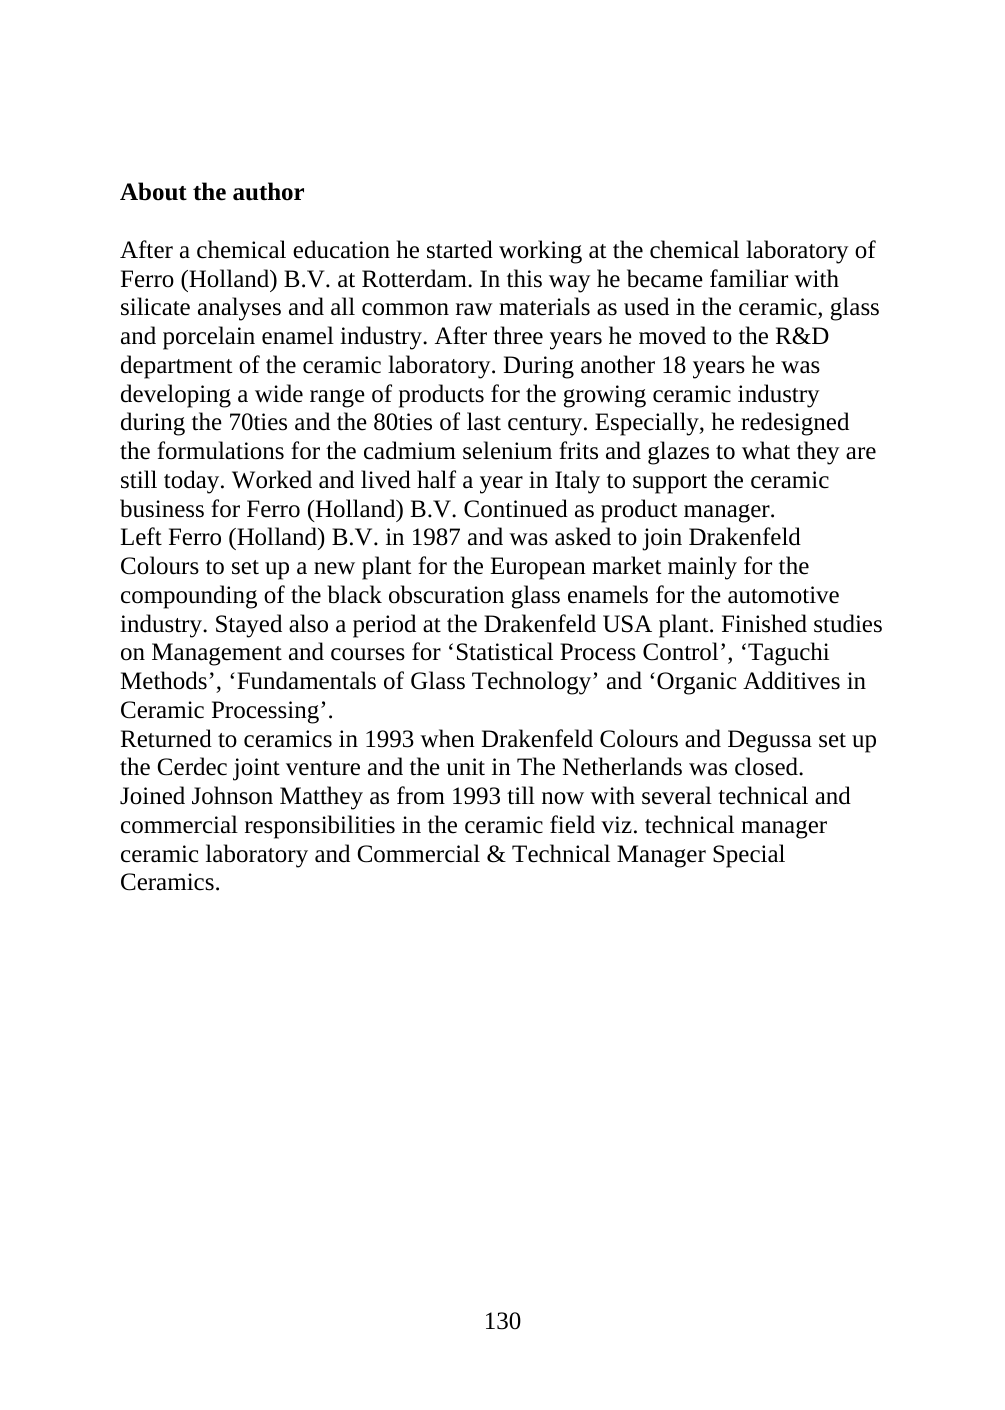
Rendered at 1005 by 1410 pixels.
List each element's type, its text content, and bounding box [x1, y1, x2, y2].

text About the author [120, 177, 885, 206]
text After a chemical education he started working at the chemical laboratory of Ferro (Holland) B.V. at Rotterdam. In this way he became familiar with silicate analyses and all common raw materials as used in the ceramic, glass and porcelain enamel industry. After three years he moved to the R&D department of the ceramic laboratory. During another 18 years he was developing a wide range of products for the growing ceramic industry during the 70ties and the 80ties of last century. Especially, he redesigned the formulations for the cadmium selenium frits and glazes to what they are still today. Worked and lived half a year in Italy to support the ceramic business for Ferro (Holland) B.V. Continued as product manager. [120, 235, 885, 522]
text Left Ferro (Holland) B.V. in 1987 and was asked to join Drakenfeld Colours to set up a new plant for the European market mainly for the compounding of the black obscuration glass enamels for the automotive industry. Stayed also a period at the Drakenfeld USA plant. Finished studies on Management and courses for ‘Statistical Process Control’, ‘Taguchi Methods’, ‘Fundamentals of Glass Technology’ and ‘Organic Additives in Ceramic Processing’. [120, 522, 885, 724]
text Returned to ceramics in 1993 when Drakenfeld Colours and Degussa set up the Cerdec joint venture and the unit in The Netherlands was closed. [120, 724, 885, 781]
text Joined Johnson Matthey as from 1993 till now with several technical and commercial responsibilities in the ceramic field viz. technical manager ceramic laboratory and Commercial & Technical Manager Special Ceramics. [120, 781, 885, 896]
